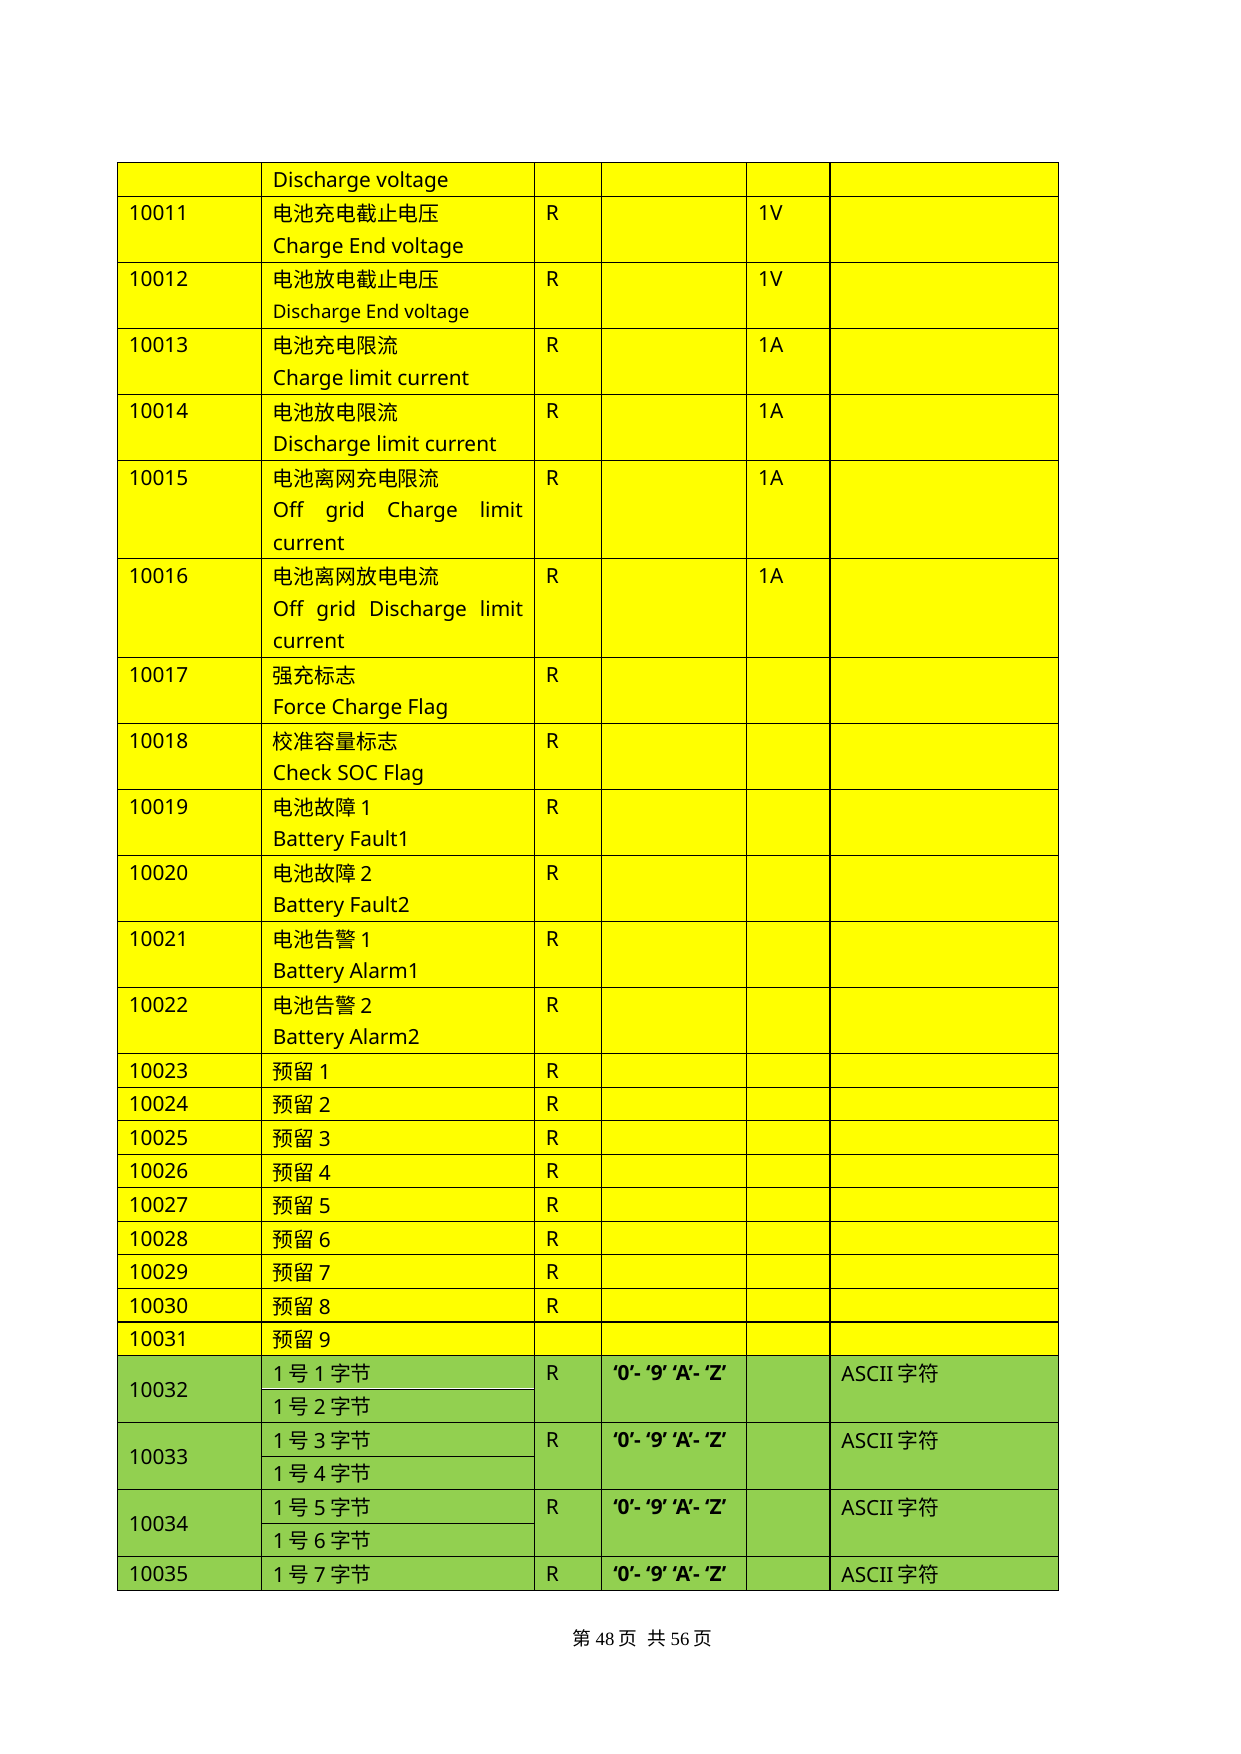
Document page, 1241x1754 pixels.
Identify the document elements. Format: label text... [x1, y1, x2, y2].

table_cell [747, 1423, 829, 1489]
table_cell 1A [747, 559, 829, 657]
table_cell R [535, 1054, 601, 1087]
table_cell [602, 856, 746, 921]
table_cell 电池放电截止电压 Discharge End voltage [262, 263, 534, 328]
table_cell [831, 1222, 1058, 1254]
table_cell 1号6字节 [262, 1524, 534, 1556]
table_cell [831, 1323, 1058, 1355]
table_cell [602, 329, 746, 394]
table_cell 10032 [118, 1356, 261, 1422]
table_cell R [535, 1356, 601, 1422]
table_cell [747, 1054, 829, 1087]
table_cell R [535, 1222, 601, 1254]
table_cell [831, 263, 1058, 328]
table_cell [602, 724, 746, 789]
table_cell [747, 988, 829, 1053]
table_cell [831, 1188, 1058, 1221]
table_cell [831, 329, 1058, 394]
table_cell ‘0’- ‘9’ ‘A’- ‘Z’ [602, 1490, 746, 1556]
table_cell [831, 922, 1058, 987]
table_cell [602, 988, 746, 1053]
table_cell R [535, 329, 601, 394]
table_cell [118, 163, 261, 196]
table_cell [747, 1557, 829, 1590]
table_cell [602, 1289, 746, 1321]
table_cell [831, 790, 1058, 855]
table_cell 电池告警1 Battery Alarm1 [262, 922, 534, 987]
table_cell [602, 1323, 746, 1355]
table_cell 电池充电限流 Charge limit current [262, 329, 534, 394]
table_cell 10023 [118, 1054, 261, 1087]
table_cell [602, 1222, 746, 1254]
table_cell 10028 [118, 1222, 261, 1254]
table_cell R [535, 197, 601, 262]
table_cell [747, 163, 829, 196]
table_cell [831, 163, 1058, 196]
table_cell R [535, 263, 601, 328]
table_cell [602, 1054, 746, 1087]
table_cell [831, 1054, 1058, 1087]
table_cell 电池故障2 Battery Fault2 [262, 856, 534, 921]
table_cell ASCII字符 [831, 1490, 1058, 1556]
table_cell 1V [747, 263, 829, 328]
table_cell 10011 [118, 197, 261, 262]
table_cell [831, 1121, 1058, 1154]
table_cell 电池离网放电电流 Off grid Discharge limit current [262, 559, 534, 657]
table_cell 10030 [118, 1289, 261, 1321]
table_cell R [535, 658, 601, 723]
table_cell [602, 1088, 746, 1120]
table_cell 电池故障1 Battery Fault1 [262, 790, 534, 855]
table_cell [747, 1323, 829, 1355]
table_cell [747, 1356, 829, 1422]
table_cell [831, 197, 1058, 262]
table_cell 10018 [118, 724, 261, 789]
table_cell 预留5 [262, 1188, 534, 1221]
table_cell R [535, 1121, 601, 1154]
table_cell 10012 [118, 263, 261, 328]
table_cell [602, 922, 746, 987]
table_cell R [535, 395, 601, 460]
table_cell [831, 856, 1058, 921]
table_cell [831, 1088, 1058, 1120]
table_cell [602, 658, 746, 723]
table_cell 1号5字节 [262, 1490, 534, 1523]
table_cell 电池告警2 Battery Alarm2 [262, 988, 534, 1053]
table_cell [831, 724, 1058, 789]
table_cell [602, 461, 746, 558]
table_cell R [535, 856, 601, 921]
table_cell [831, 559, 1058, 657]
table_cell 10031 [118, 1323, 261, 1355]
table_cell [602, 1188, 746, 1221]
table_cell [747, 1289, 829, 1321]
table_cell [831, 1155, 1058, 1187]
table_cell 10016 [118, 559, 261, 657]
table_cell Discharge voltage [262, 163, 534, 196]
table_cell 10035 [118, 1557, 261, 1590]
table_cell ‘0’- ‘9’ ‘A’- ‘Z’ [602, 1423, 746, 1489]
table_cell R [535, 790, 601, 855]
table_cell [831, 461, 1058, 558]
table_cell 10013 [118, 329, 261, 394]
table_cell [747, 1222, 829, 1254]
table_cell 电池离网充电限流 Off grid Charge limit current [262, 461, 534, 558]
table_cell R [535, 1557, 601, 1590]
table_cell R [535, 724, 601, 789]
table_cell R [535, 1188, 601, 1221]
table_cell 1A [747, 461, 829, 558]
table_cell [747, 856, 829, 921]
table_cell 1A [747, 395, 829, 460]
table_cell 10029 [118, 1255, 261, 1288]
table_cell [747, 1088, 829, 1120]
table_cell [535, 163, 601, 196]
table_cell 预留7 [262, 1255, 534, 1288]
table_cell 1号1字节 [262, 1356, 534, 1388]
table_cell ‘0’- ‘9’ ‘A’- ‘Z’ [602, 1356, 746, 1422]
table_cell [831, 988, 1058, 1053]
table_cell 10021 [118, 922, 261, 987]
table_cell [602, 197, 746, 262]
table_cell 预留9 [262, 1323, 534, 1355]
table_cell R [535, 559, 601, 657]
table_cell 校准容量标志 Check SOC Flag [262, 724, 534, 789]
table_cell 1V [747, 197, 829, 262]
table_cell ‘0’- ‘9’ ‘A’- ‘Z’ [602, 1557, 746, 1590]
table_cell [747, 1155, 829, 1187]
table_cell [831, 658, 1058, 723]
table_cell 10033 [118, 1423, 261, 1489]
table_cell [747, 922, 829, 987]
table_cell [747, 724, 829, 789]
table_cell 10014 [118, 395, 261, 460]
table_cell 预留2 [262, 1088, 534, 1120]
table_cell 强充标志 Force Charge Flag [262, 658, 534, 723]
table_cell 10026 [118, 1155, 261, 1187]
table_cell [747, 1188, 829, 1221]
table_cell 10022 [118, 988, 261, 1053]
table_cell R [535, 1423, 601, 1489]
table_cell [602, 559, 746, 657]
table_cell 预留3 [262, 1121, 534, 1154]
table_cell [747, 1255, 829, 1288]
table_cell [747, 658, 829, 723]
table_cell [831, 1255, 1058, 1288]
table_cell [831, 1289, 1058, 1321]
table_cell 10017 [118, 658, 261, 723]
table_cell R [535, 1155, 601, 1187]
table_cell 10027 [118, 1188, 261, 1221]
table_cell 1A [747, 329, 829, 394]
table_cell 10034 [118, 1490, 261, 1556]
table_cell 10024 [118, 1088, 261, 1120]
table_cell [602, 163, 746, 196]
table_cell [747, 1121, 829, 1154]
table_cell 预留6 [262, 1222, 534, 1254]
table_cell 1号3字节 [262, 1423, 534, 1456]
table_cell R [535, 1490, 601, 1556]
table_cell 电池充电截止电压 Charge End voltage [262, 197, 534, 262]
table_cell 预留8 [262, 1289, 534, 1321]
table_cell R [535, 1088, 601, 1120]
table_cell [747, 790, 829, 855]
table_cell 预留1 [262, 1054, 534, 1087]
table_cell 10019 [118, 790, 261, 855]
table_cell 电池放电限流 Discharge limit current [262, 395, 534, 460]
table_cell [602, 1121, 746, 1154]
table_cell [602, 263, 746, 328]
table_cell [831, 395, 1058, 460]
table_cell R [535, 1289, 601, 1321]
table_cell ASCII字符 [831, 1557, 1058, 1590]
table_cell ASCII字符 [831, 1356, 1058, 1422]
table_cell R [535, 922, 601, 987]
table_cell [535, 1323, 601, 1355]
table_cell R [535, 461, 601, 558]
table_cell R [535, 988, 601, 1053]
table_cell [602, 1155, 746, 1187]
table_cell [602, 790, 746, 855]
table_cell 预留4 [262, 1155, 534, 1187]
table_cell [747, 1490, 829, 1556]
table_cell R [535, 1255, 601, 1288]
table_cell 10020 [118, 856, 261, 921]
table_cell [602, 395, 746, 460]
table_cell [602, 1255, 746, 1288]
table_cell 1号2字节 [262, 1390, 534, 1422]
table_cell 10025 [118, 1121, 261, 1154]
table_cell 1号4字节 [262, 1457, 534, 1489]
table_cell 1号7字节 [262, 1557, 534, 1590]
table_cell 10015 [118, 461, 261, 558]
table_cell ASCII字符 [831, 1423, 1058, 1489]
